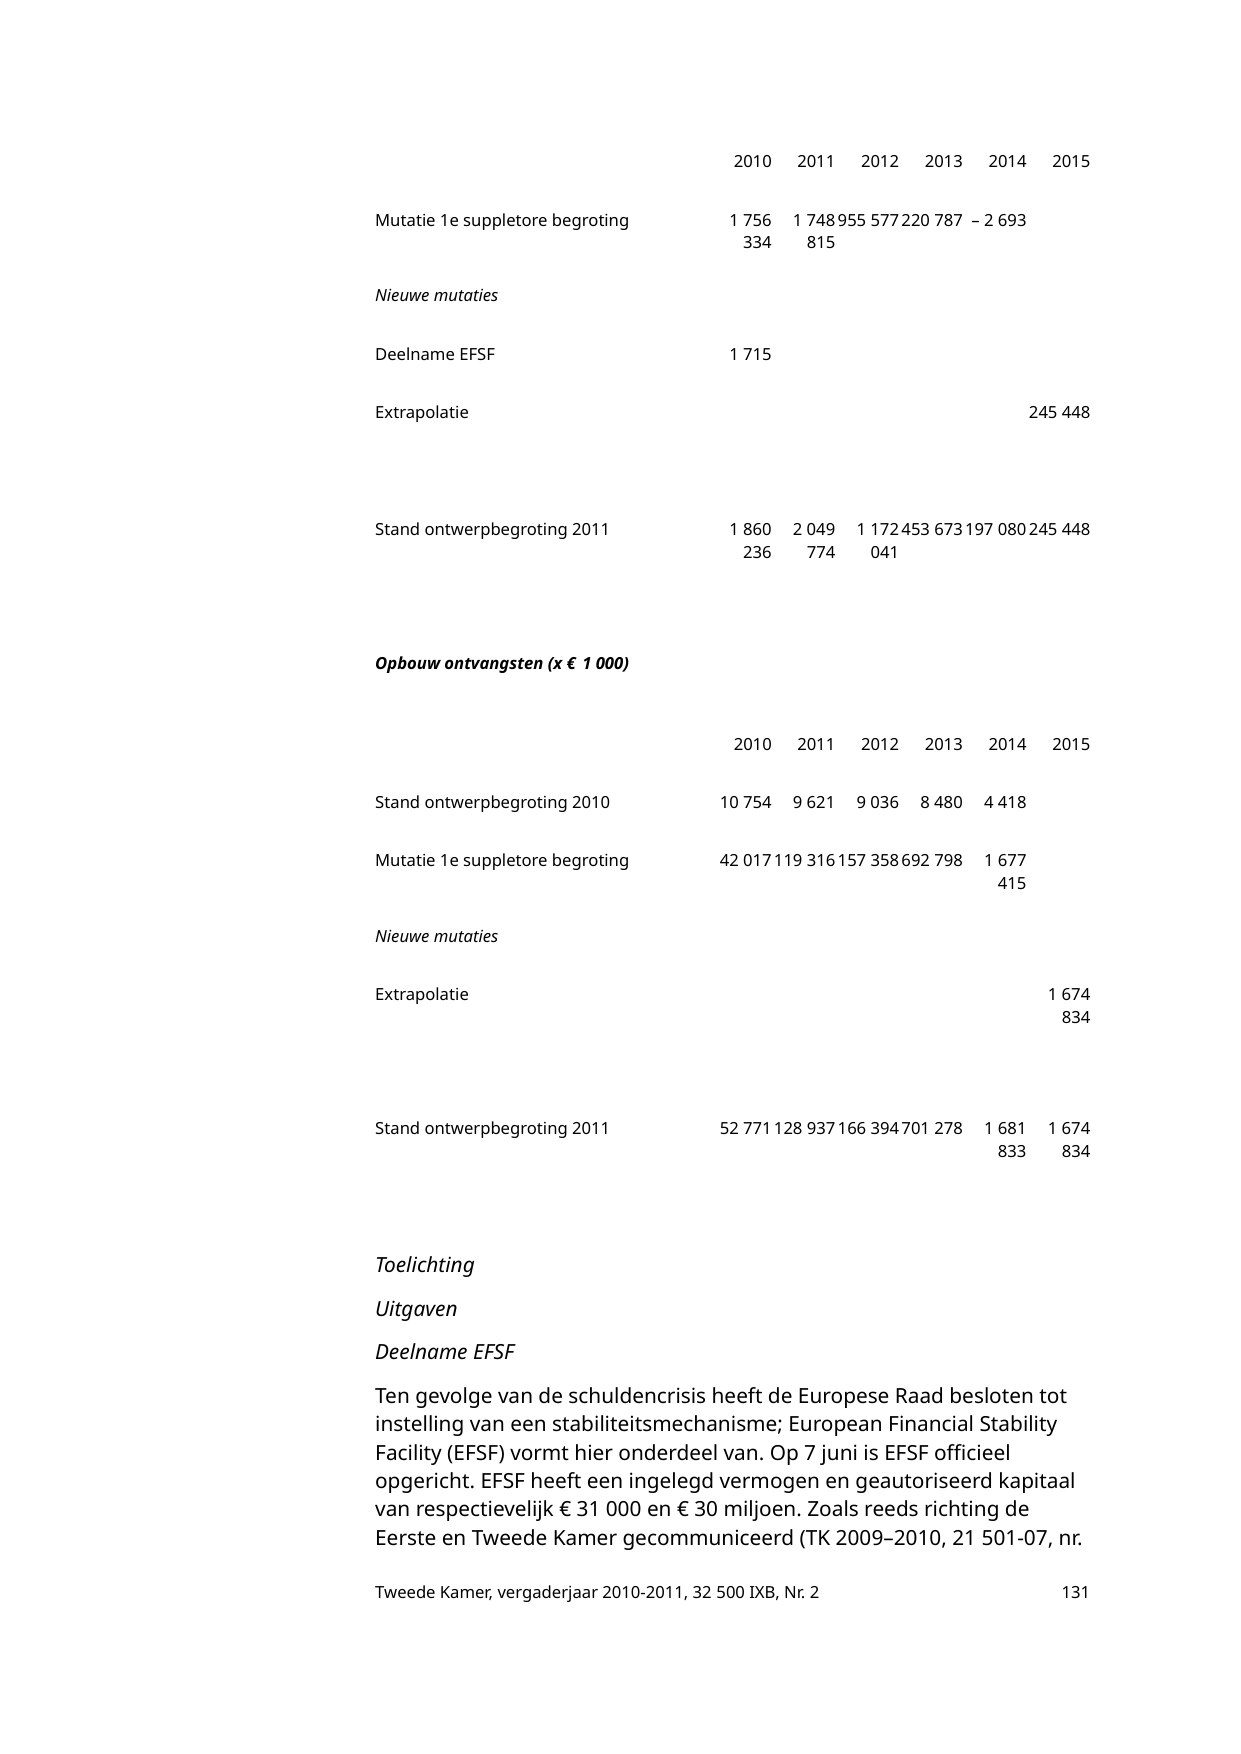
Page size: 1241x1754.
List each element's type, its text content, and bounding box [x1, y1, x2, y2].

table_cell 220 787 [899, 209, 963, 284]
table_cell 166 394 [835, 1117, 899, 1192]
table_cell [1026, 791, 1090, 849]
table_cell [771, 284, 835, 342]
table_header 2014 [963, 150, 1026, 208]
table_cell 2 049 774 [771, 518, 835, 593]
table_cell 1 677 415 [963, 849, 1026, 924]
table_cell [708, 401, 771, 459]
table_cell [963, 459, 1026, 518]
table_header 2010 [708, 732, 771, 791]
table_cell Stand ontwerpbegroting 2011 [375, 1117, 708, 1192]
table_cell 8 480 [899, 791, 963, 849]
table_header 2011 [771, 732, 835, 791]
table_header 2015 [1026, 732, 1090, 791]
table_cell [963, 983, 1026, 1058]
table_cell [1026, 284, 1090, 342]
table_cell [375, 1058, 708, 1117]
table_header 2012 [835, 732, 899, 791]
table_cell Nieuwe mutaties [375, 284, 708, 342]
table_cell Mutatie 1e suppletore begroting [375, 209, 708, 284]
table_cell [963, 401, 1026, 459]
table_cell 9 036 [835, 791, 899, 849]
table_cell 42 017 [708, 849, 771, 924]
table_cell [708, 924, 771, 983]
table_header [375, 732, 708, 791]
table_cell Stand ontwerpbegroting 2011 [375, 518, 708, 593]
table_cell [899, 983, 963, 1058]
table_cell 1 715 [708, 342, 771, 401]
table_cell [835, 1058, 899, 1117]
table_cell [1026, 209, 1090, 284]
table_cell [771, 1058, 835, 1117]
table_cell [1026, 342, 1090, 401]
table_cell 1 674 834 [1026, 983, 1090, 1058]
table_header 2014 [963, 732, 1026, 791]
table_cell [963, 924, 1026, 983]
text Toelichting [375, 1251, 1090, 1279]
table_cell [771, 401, 835, 459]
table_header 2013 [899, 732, 963, 791]
table_cell 4 418 [963, 791, 1026, 849]
table_cell [708, 1058, 771, 1117]
table_cell [835, 924, 899, 983]
table_header 2010 [708, 150, 771, 208]
table_header 2013 [899, 150, 963, 208]
table_cell [1026, 459, 1090, 518]
table_cell – 2 693 [963, 209, 1026, 284]
table_cell 1 860 236 [708, 518, 771, 593]
table_cell [963, 342, 1026, 401]
table_cell Mutatie 1e suppletore begroting [375, 849, 708, 924]
table_cell 453 673 [899, 518, 963, 593]
table_cell 955 577 [835, 209, 899, 284]
table_cell [835, 401, 899, 459]
table_header 2011 [771, 150, 835, 208]
table_cell [899, 342, 963, 401]
table_cell [708, 983, 771, 1058]
table_cell [963, 1058, 1026, 1117]
table_cell [835, 983, 899, 1058]
table_cell Nieuwe mutaties [375, 924, 708, 983]
table_cell 197 080 [963, 518, 1026, 593]
table_cell 10 754 [708, 791, 771, 849]
table_cell [899, 924, 963, 983]
table_cell [899, 1058, 963, 1117]
text Uitgaven [375, 1294, 1090, 1322]
table_cell [771, 459, 835, 518]
table_cell 692 798 [899, 849, 963, 924]
table_cell Stand ontwerpbegroting 2010 [375, 791, 708, 849]
table_cell [899, 459, 963, 518]
table_cell 245 448 [1026, 518, 1090, 593]
table_cell Extrapolatie [375, 983, 708, 1058]
table_cell 119 316 [771, 849, 835, 924]
text Ten gevolge van de schuldencrisis heeft de Europese Raad besloten tot instelling van een stabiliteitsmechanisme; European Financial Stability Facility (EFSF) vormt hier onderdeel van. Op 7 juni is EFSF officieel opgericht. EFSF heeft een ingelegd vermogen en geautoriseerd kapitaal van respectievelijk € 31 000 en € 30 miljoen. Zoals reeds richting de Eerste en Tweede Kamer gecommuniceerd (TK 2009–2010, 21 501-07, nr. [375, 1381, 1090, 1551]
text Opbouw ontvangsten (x € 1 000) [375, 651, 1090, 674]
table_cell Deelname EFSF [375, 342, 708, 401]
table_cell 157 358 [835, 849, 899, 924]
table_cell [771, 342, 835, 401]
table_cell [708, 284, 771, 342]
text Deelname EFSF [375, 1337, 1090, 1366]
table_cell [708, 459, 771, 518]
table_cell [899, 401, 963, 459]
table_cell 9 621 [771, 791, 835, 849]
table_header [375, 150, 708, 208]
table_cell 1 172 041 [835, 518, 899, 593]
table_cell 1 756 334 [708, 209, 771, 284]
table_cell [1026, 1058, 1090, 1117]
table_cell [835, 284, 899, 342]
table_cell [1026, 924, 1090, 983]
table_cell 52 771 [708, 1117, 771, 1192]
table_cell [375, 459, 708, 518]
table_cell [835, 459, 899, 518]
table_header 2012 [835, 150, 899, 208]
table_cell 1 681 833 [963, 1117, 1026, 1192]
table_cell [771, 983, 835, 1058]
table_cell Extrapolatie [375, 401, 708, 459]
table_cell 701 278 [899, 1117, 963, 1192]
table_cell [835, 342, 899, 401]
table_cell 1 674 834 [1026, 1117, 1090, 1192]
table_cell [1026, 849, 1090, 924]
table_cell 128 937 [771, 1117, 835, 1192]
table_cell [899, 284, 963, 342]
table_cell [963, 284, 1026, 342]
table_cell 1 748 815 [771, 209, 835, 284]
table_cell [771, 924, 835, 983]
table_header 2015 [1026, 150, 1090, 208]
table_cell 245 448 [1026, 401, 1090, 459]
